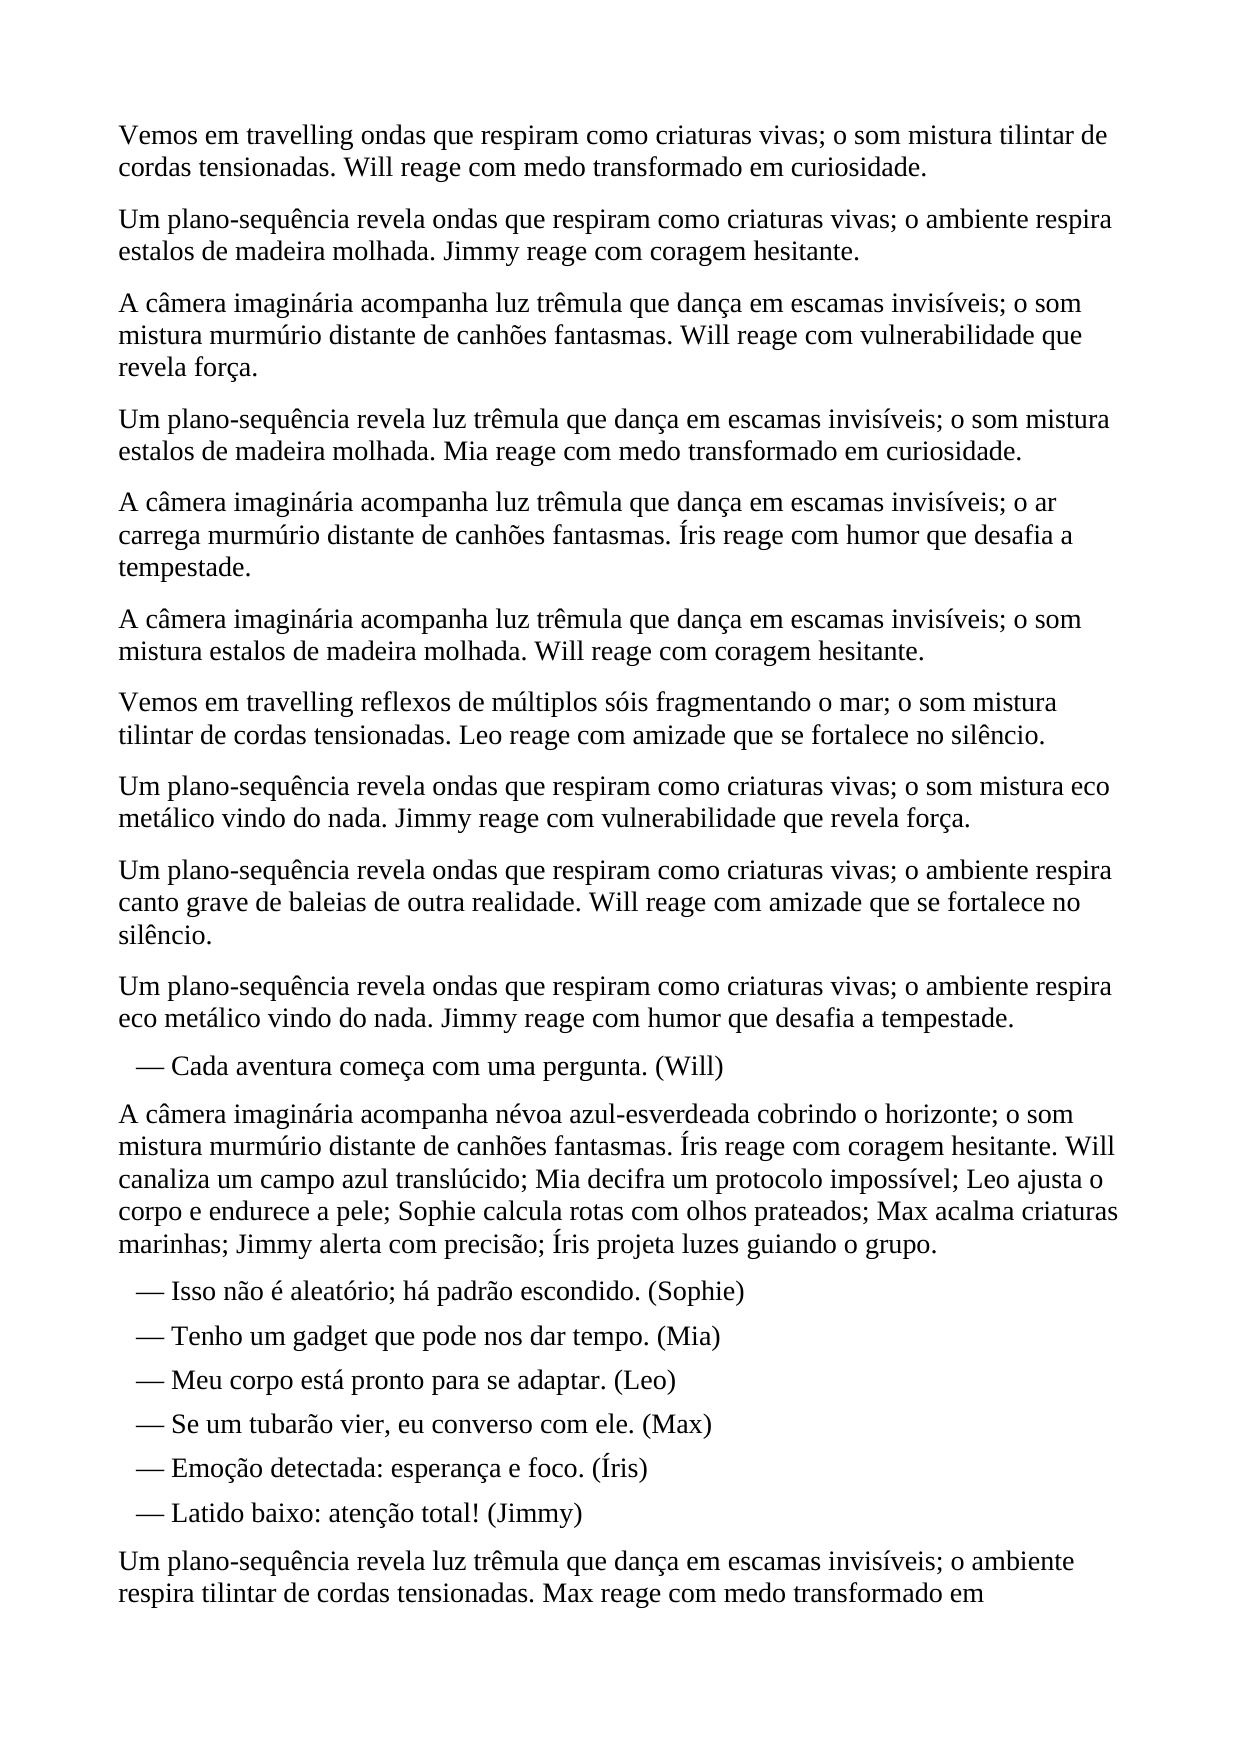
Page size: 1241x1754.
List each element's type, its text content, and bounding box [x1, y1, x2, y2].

text Um plano-sequência revela ondas que respiram como criaturas vivas; o ambiente respira canto grave de baleias de outra realidade. Will reage com amizade que se fortalece no silêncio. [118, 853, 1122, 950]
text Vemos em travelling ondas que respiram como criaturas vivas; o som mistura tilintar de cordas tensionadas. Will reage com medo transformado em curiosidade. [118, 118, 1122, 183]
text — Isso não é aleatório; há padrão escondido. (Sophie) [118, 1274, 1122, 1307]
text A câmera imaginária acompanha luz trêmula que dança em escamas invisíveis; o ar carrega murmúrio distante de canhões fantasmas. Íris reage com humor que desafia a tempestade. [118, 486, 1122, 583]
text Um plano-sequência revela luz trêmula que dança em escamas invisíveis; o ambiente respira tilintar de cordas tensionadas. Max reage com medo transformado em [118, 1544, 1122, 1608]
text Um plano-sequência revela ondas que respiram como criaturas vivas; o ambiente respira eco metálico vindo do nada. Jimmy reage com humor que desafia a tempestade. [118, 969, 1122, 1034]
text — Latido baixo: atenção total! (Jimmy) [118, 1496, 1122, 1528]
text — Se um tubarão vier, eu converso com ele. (Max) [118, 1407, 1122, 1440]
text A câmera imaginária acompanha névoa azul-esverdeada cobrindo o horizonte; o som mistura murmúrio distante de canhões fantasmas. Íris reage com coragem hesitante. Will canaliza um campo azul translúcido; Mia decifra um protocolo impossível; Leo ajusta o corpo e endurece a pele; Sophie calcula rotas com olhos prateados; Max acalma criaturas marinhas; Jimmy alerta com precisão; Íris projeta luzes guiando o grupo. [118, 1097, 1122, 1259]
text — Tenho um gadget que pode nos dar tempo. (Mia) [118, 1319, 1122, 1351]
text — Cada aventura começa com uma pergunta. (Will) [118, 1049, 1122, 1082]
text Um plano-sequência revela ondas que respiram como criaturas vivas; o ambiente respira estalos de madeira molhada. Jimmy reage com coragem hesitante. [118, 202, 1122, 267]
text Um plano-sequência revela luz trêmula que dança em escamas invisíveis; o som mistura estalos de madeira molhada. Mia reage com medo transformado em curiosidade. [118, 402, 1122, 467]
text — Meu corpo está pronto para se adaptar. (Leo) [118, 1363, 1122, 1395]
text A câmera imaginária acompanha luz trêmula que dança em escamas invisíveis; o som mistura murmúrio distante de canhões fantasmas. Will reage com vulnerabilidade que revela força. [118, 286, 1122, 383]
text Vemos em travelling reflexos de múltiplos sóis fragmentando o mar; o som mistura tilintar de cordas tensionadas. Leo reage com amizade que se fortalece no silêncio. [118, 685, 1122, 750]
text Um plano-sequência revela ondas que respiram como criaturas vivas; o som mistura eco metálico vindo do nada. Jimmy reage com vulnerabilidade que revela força. [118, 769, 1122, 834]
text — Emoção detectada: esperança e foco. (Íris) [118, 1452, 1122, 1484]
text A câmera imaginária acompanha luz trêmula que dança em escamas invisíveis; o som mistura estalos de madeira molhada. Will reage com coragem hesitante. [118, 602, 1122, 666]
